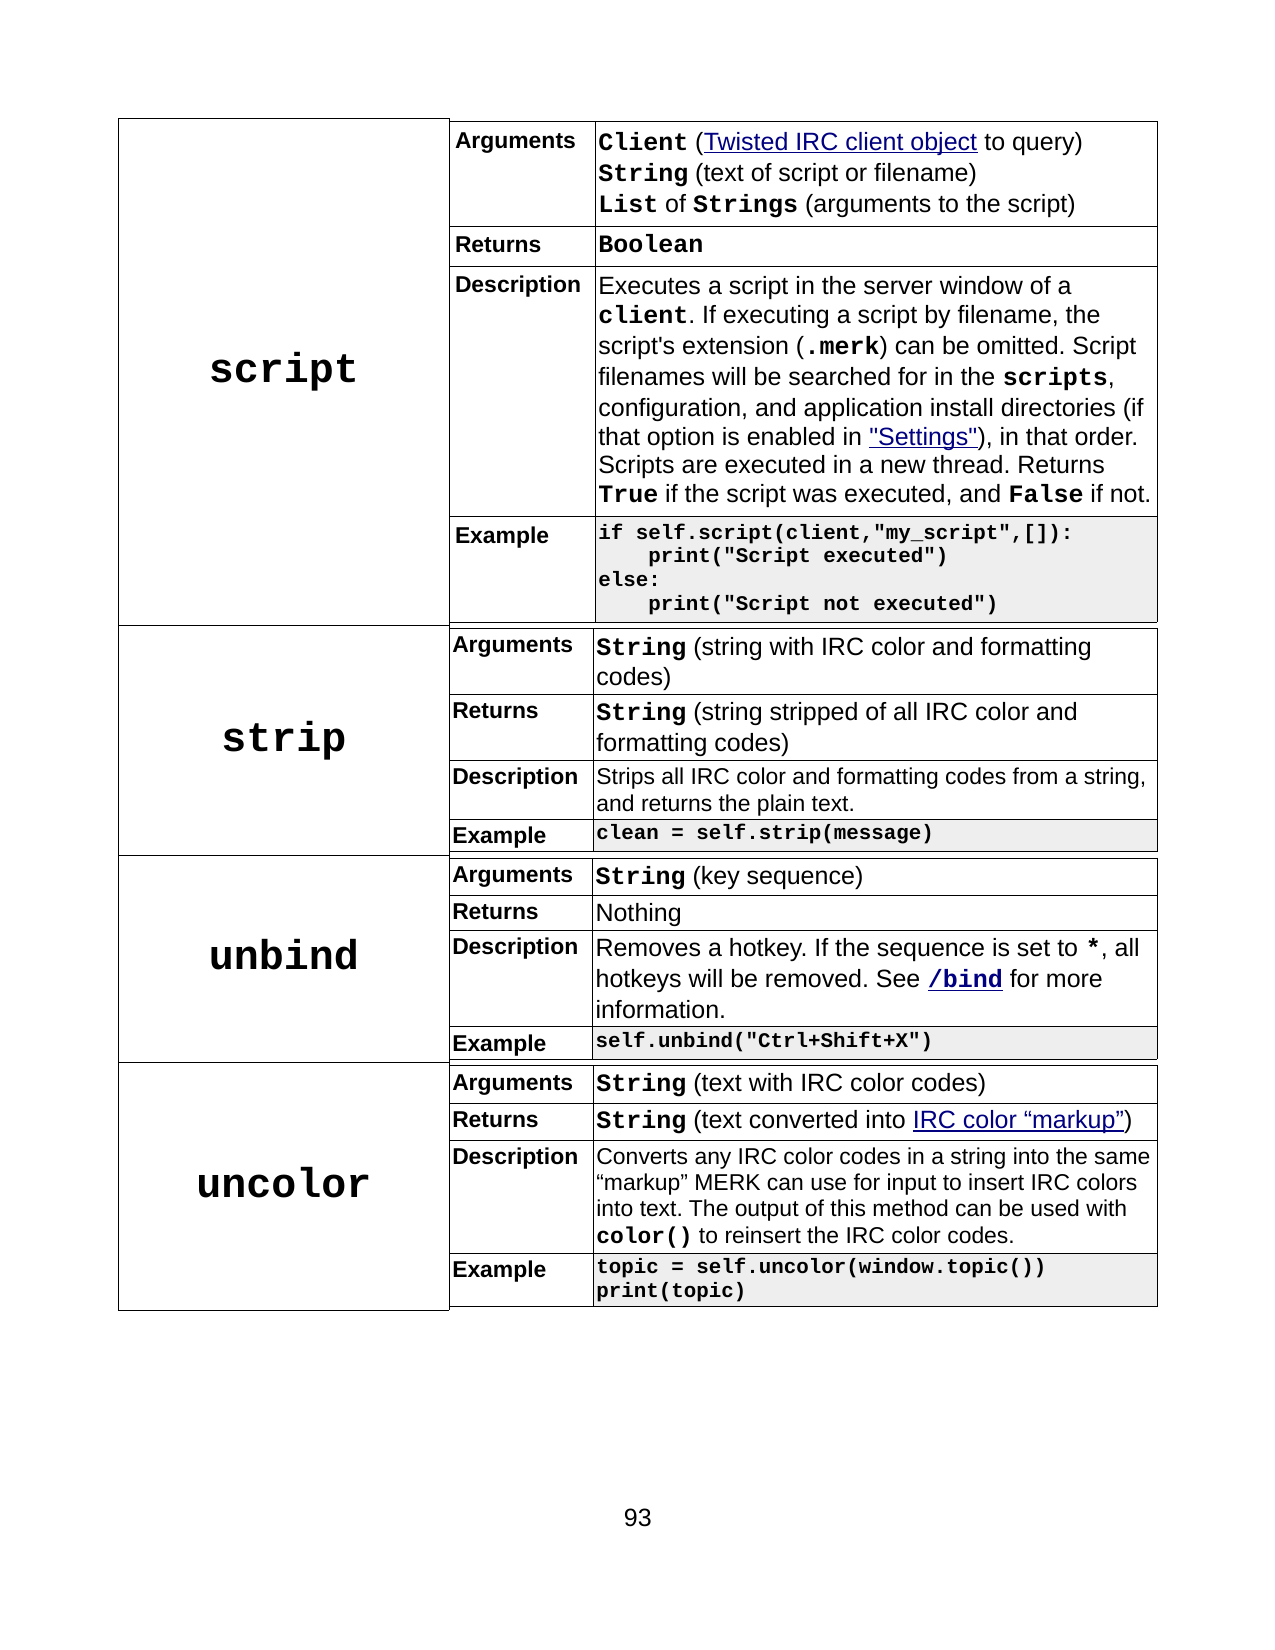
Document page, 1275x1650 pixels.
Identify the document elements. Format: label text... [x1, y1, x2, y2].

table_cell self.unbind("Ctrl+Shift+X") [593, 1027, 1157, 1059]
table_header Client (Twisted IRC client object to query) String (text of script or filename) List of Strings (arguments to the script) [596, 122, 1157, 226]
table_cell Description [450, 267, 595, 516]
table_header Arguments [450, 122, 595, 226]
table_cell topic = self.uncolor(window.topic()) print(topic) [594, 1254, 1157, 1306]
table_cell strip [119, 626, 449, 854]
table_cell Removes a hotkey. If the sequence is set to *, all hotkeys will be removed. See /bind for more information. [593, 931, 1157, 1026]
table_cell Description [450, 931, 592, 1026]
table_cell Returns [450, 227, 595, 266]
table_cell Description [450, 761, 593, 819]
table_header String (text with IRC color codes) [594, 1066, 1157, 1102]
table_cell unbind [119, 856, 449, 1062]
table_cell Nothing [593, 896, 1157, 930]
table_header Arguments [450, 629, 593, 694]
table_header Arguments [450, 1066, 593, 1102]
table_header Arguments [450, 859, 592, 895]
table_header String (key sequence) [593, 859, 1157, 895]
table_cell String (string stripped of all IRC color and formatting codes) [594, 695, 1157, 760]
table_cell Example [450, 1254, 593, 1306]
table_cell uncolor [119, 1063, 449, 1310]
table_header String (string with IRC color and formatting codes) [594, 629, 1157, 694]
table_cell Example [450, 517, 595, 622]
table_cell Example [450, 820, 593, 851]
table_cell if self.script(client,"my_script",[]): print("Script executed") else: print("Script not executed") [596, 517, 1157, 622]
table_cell Returns [450, 695, 593, 760]
table_cell Strips all IRC color and formatting codes from a string, and returns the plain text. [594, 761, 1157, 819]
table_cell String (text converted into IRC color “markup”) [594, 1104, 1157, 1139]
table_cell Converts any IRC color codes in a string into the same “markup” MERK can use for input to insert IRC colors into text. The output of this method can be used with color() to reinsert the IRC color codes. [594, 1141, 1157, 1253]
table_cell Returns [450, 896, 592, 930]
table_cell Example [450, 1027, 592, 1059]
table_cell Returns [450, 1104, 593, 1139]
table_cell Boolean [596, 227, 1157, 266]
table_cell clean = self.strip(message) [594, 820, 1157, 851]
table_cell Description [450, 1141, 593, 1253]
table_cell script [119, 119, 449, 625]
table_cell Executes a script in the server window of a client. If executing a script by filename, the script's extension (.merk) can be omitted. Script filenames will be searched for in the scripts, configuration, and application install directories (if that option is enabled in "Settings"), in that order. Scripts are executed in a new thread. Returns True if the script was executed, and False if not. [596, 267, 1157, 516]
